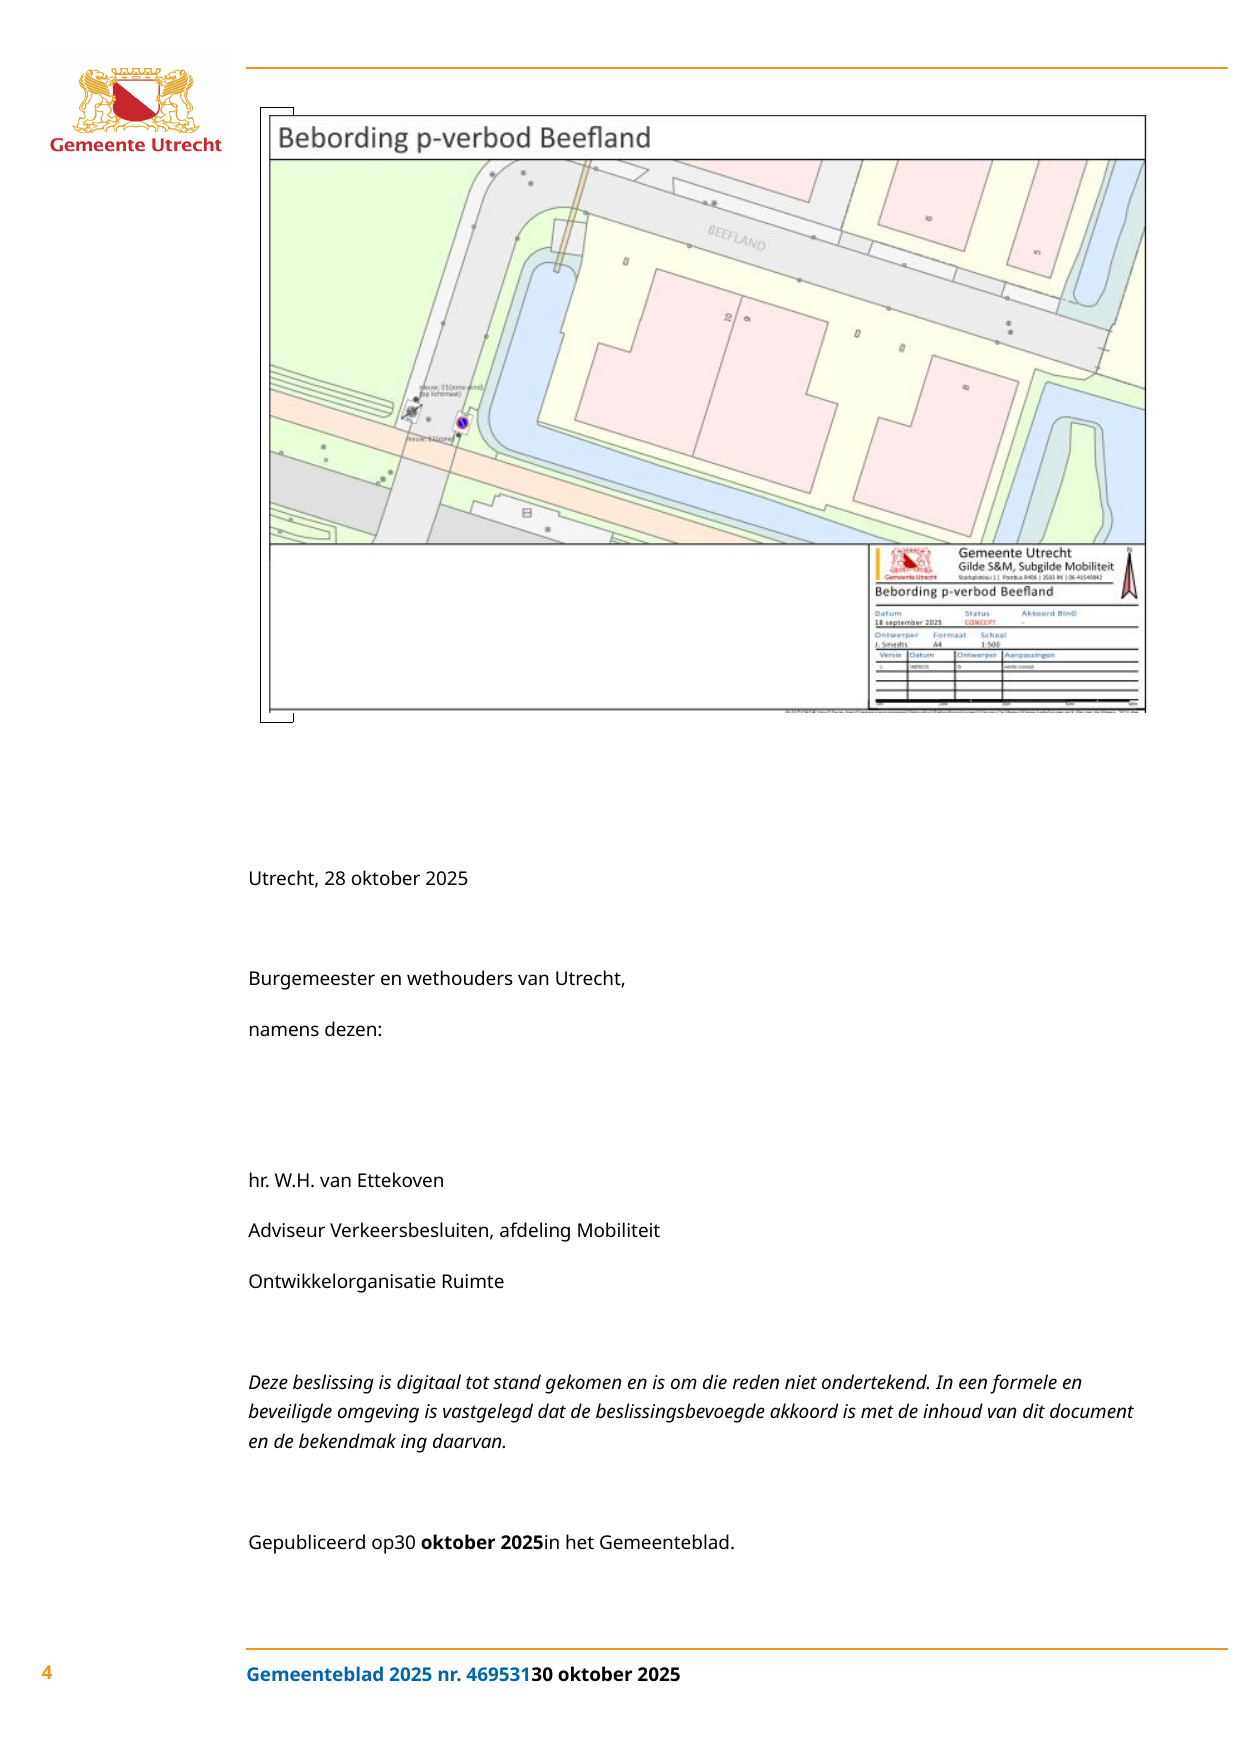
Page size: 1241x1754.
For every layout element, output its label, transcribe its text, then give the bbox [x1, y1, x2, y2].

text hr. W.H. van Ettekoven [248, 1167, 1152, 1193]
text Utrecht, 28 oktober 2025 [248, 865, 1152, 890]
text Burgemeester en wethouders van Utrecht, [248, 966, 1152, 991]
text Gepubliceerd op30 oktober 2025in het Gemeenteblad. [248, 1529, 1152, 1554]
text namens dezen: [248, 1016, 1152, 1042]
text Ontwikkelorganisatie Ruimte [248, 1268, 1152, 1294]
picture [268, 115, 1155, 713]
text Deze beslissing is digitaal tot stand gekomen en is om die reden niet ondertekend. In een formele en beveiligde omgeving is vastgelegd dat de beslissingsbevoegde akkoord is met de inhoud van dit document en de bekendmak ing daarvan. [248, 1369, 1152, 1454]
picture [41, 47, 231, 172]
text Adviseur Verkeersbesluiten, afdeling Mobiliteit [248, 1218, 1152, 1243]
